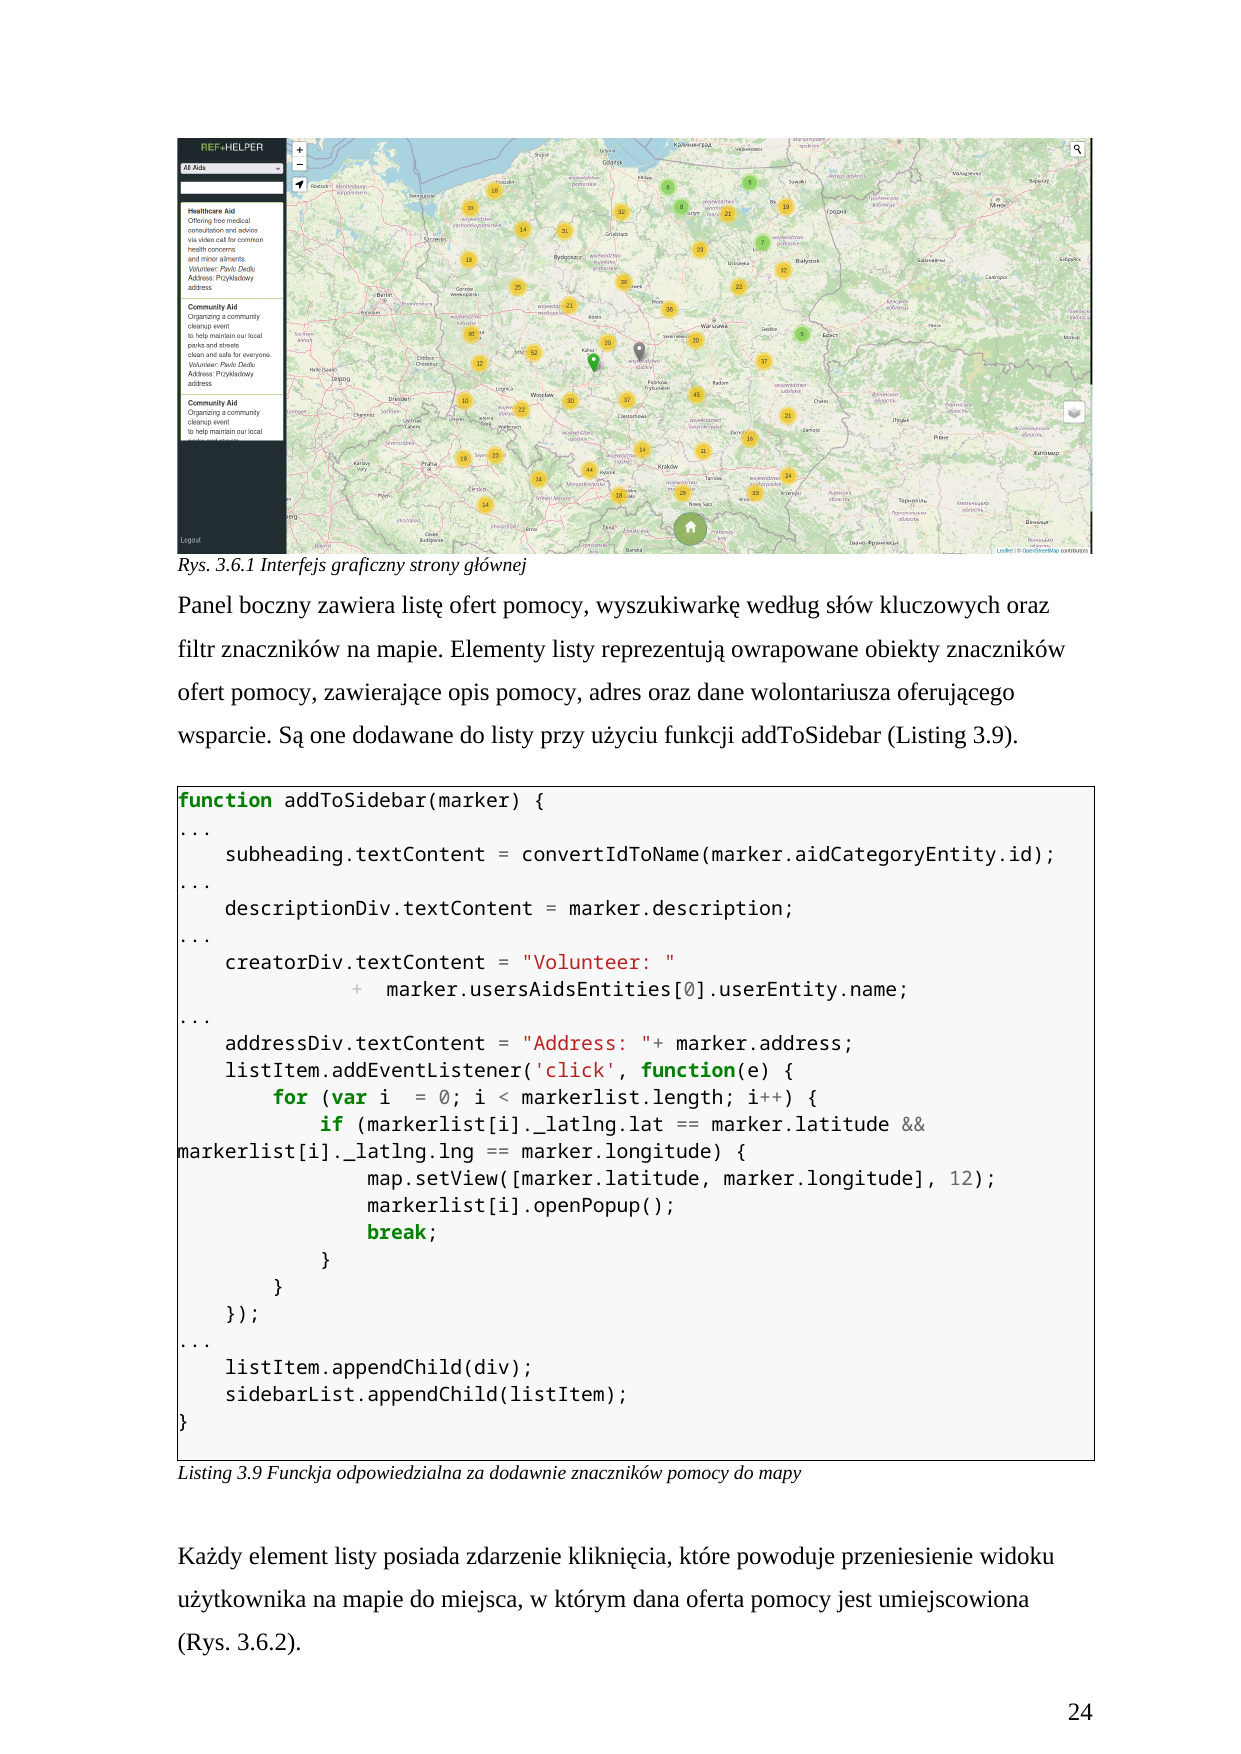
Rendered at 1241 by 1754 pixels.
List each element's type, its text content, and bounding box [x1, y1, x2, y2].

text Rys. 3.6.1 Interfejs graficzny strony głównej [177, 554, 1092, 576]
text (Rys. 3.6.2). [177, 1627, 1092, 1656]
picture [177, 138, 1093, 554]
text Listing 3.9 Funckja odpowiedzialna za dodawnie znaczników pomocy do mapy [177, 1461, 1094, 1483]
text Każdy element listy posiada zdarzenie kliknięcia, które powoduje przeniesienie widoku użytkownika na mapie do miejsca, w którym dana oferta pomocy jest umiejscowiona [177, 1541, 1092, 1613]
text Panel boczny zawiera listę ofert pomocy, wyszukiwarkę według słów kluczowych oraz filtr znaczników na mapie. Elementy listy reprezentują owrapowane obiekty znaczników ofert pomocy, zawierające opis pomocy, adres oraz dane wolontariusza oferującego wsparcie. Są one dodawane do listy przy użyciu funkcji addToSidebar (Listing 3.9). [177, 576, 1092, 749]
